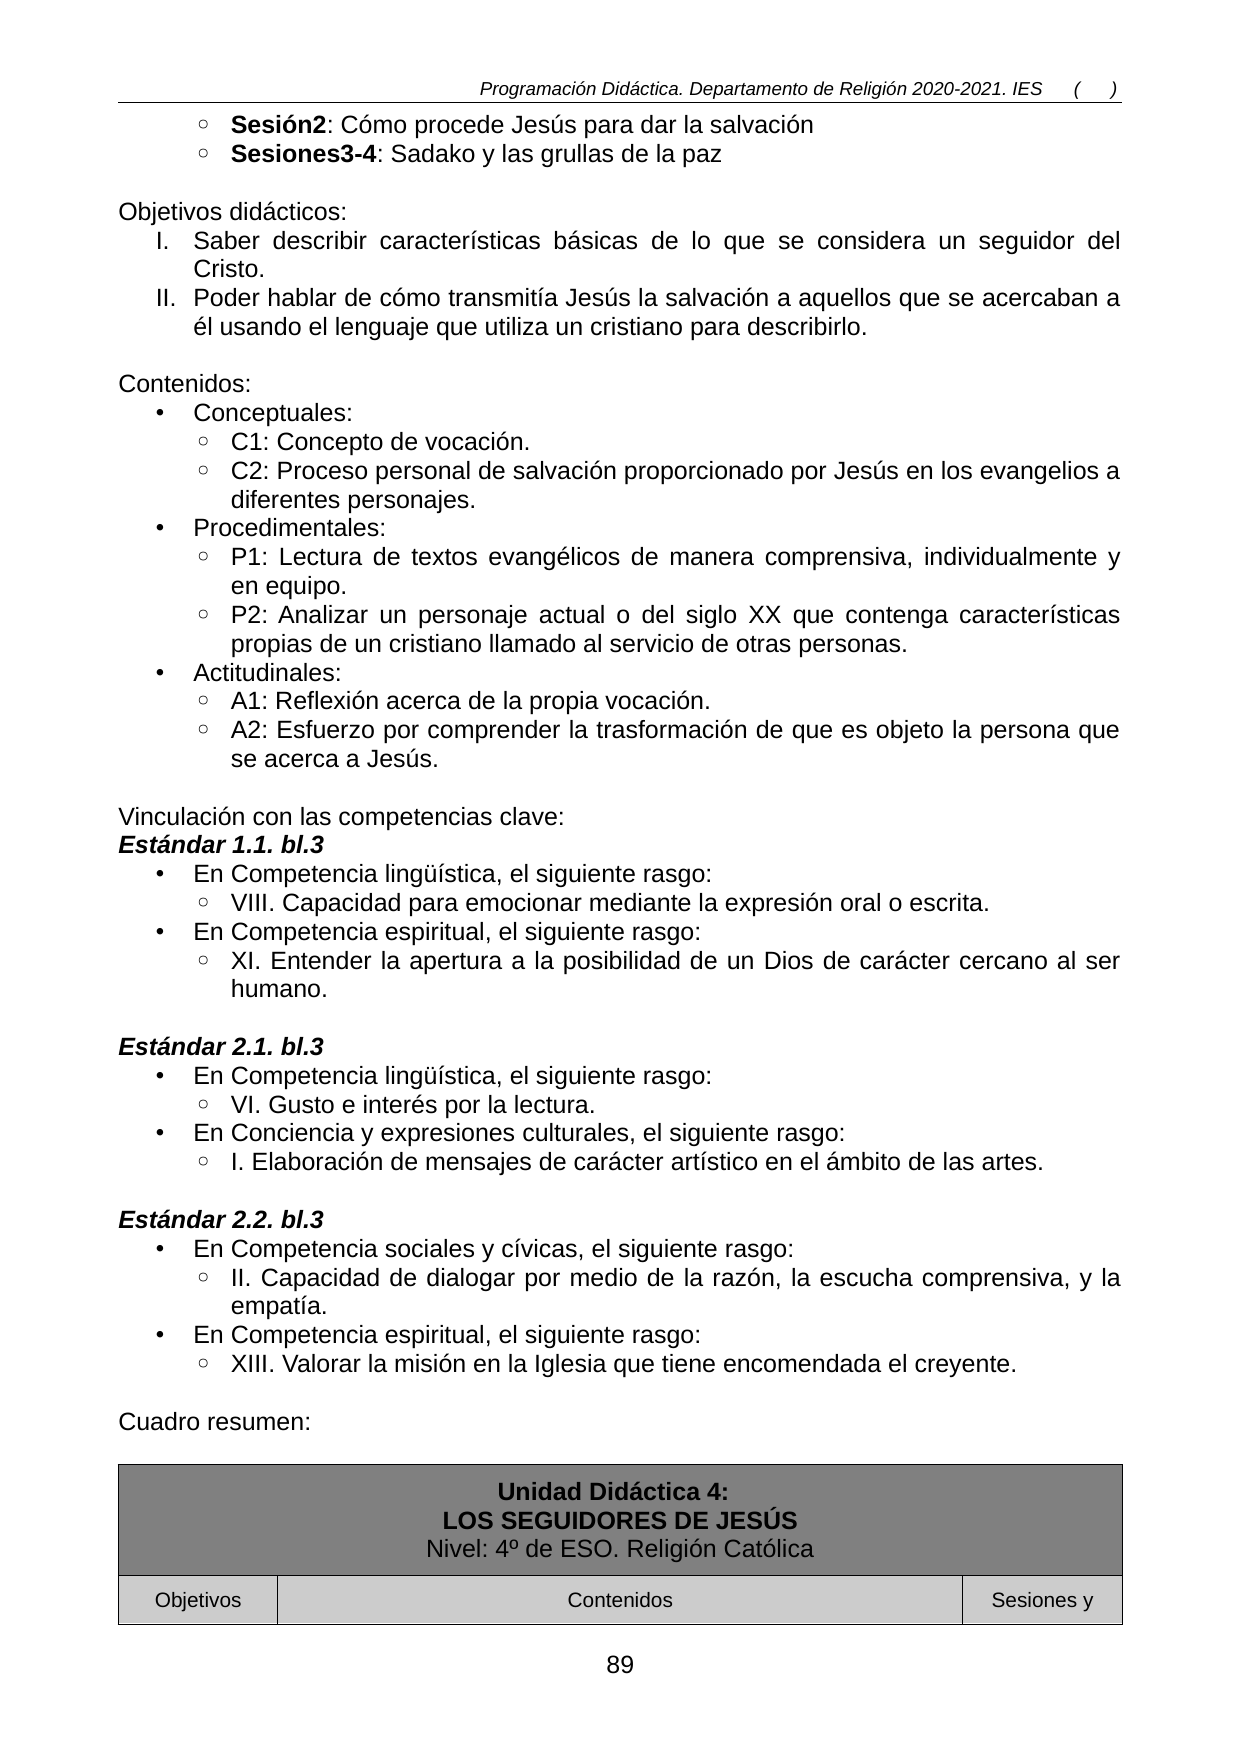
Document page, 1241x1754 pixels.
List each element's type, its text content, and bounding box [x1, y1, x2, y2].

list A2: Esfuerzo por comprender la trasformación de que es objeto la persona que se acerca a Jesús. [193, 715, 1122, 773]
list II. Capacidad de dialogar por medio de la razón, la escucha comprensiva, y la empatía. [193, 1262, 1122, 1320]
table_cell Objetivos [119, 1576, 277, 1623]
list XI. Entender la apertura a la posibilidad de un Dios de carácter cercano al ser humano. [193, 946, 1122, 1003]
text Contenidos: [118, 369, 1122, 398]
list Poder hablar de cómo transmitía Jesús la salvación a aquellos que se acercaban a él usando el lenguaje que utiliza un cristiano para describirlo. [156, 283, 1122, 341]
list Sesiones3-4: Sadako y las grullas de la paz [193, 139, 1122, 168]
list C2: Proceso personal de salvación proporcionado por Jesús en los evangelios a diferentes personajes. [193, 456, 1122, 513]
list En Competencia lingüística, el siguiente rasgo: [156, 1061, 1122, 1089]
text Estándar 2.2. bl.3 [118, 1205, 1122, 1234]
list Sesión2: Cómo procede Jesús para dar la salvación [193, 110, 1122, 139]
list Procedimentales: [156, 513, 1122, 542]
text Objetivos didácticos: [118, 197, 1122, 226]
table_header Unidad Didáctica 4: LOS SEGUIDORES DE JESÚS Nivel: 4º de ESO. Religión Católica [119, 1465, 1122, 1575]
list Conceptuales: [156, 398, 1122, 427]
text Cuadro resumen: [118, 1407, 1122, 1435]
list Actitudinales: [156, 657, 1122, 686]
table_cell Sesiones y [963, 1576, 1122, 1623]
text Vinculación con las competencias clave: [118, 802, 1122, 830]
list A1: Reflexión acerca de la propia vocación. [193, 686, 1122, 715]
table_cell Contenidos [278, 1576, 962, 1623]
list P1: Lectura de textos evangélicos de manera comprensiva, individualmente y en equipo. [193, 542, 1122, 600]
list C1: Concepto de vocación. [193, 427, 1122, 456]
list VIII. Capacidad para emocionar mediante la expresión oral o escrita. [193, 888, 1122, 917]
list Saber describir características básicas de lo que se considera un seguidor del Cristo. [156, 226, 1122, 283]
list I. Elaboración de mensajes de carácter artístico en el ámbito de las artes. [193, 1147, 1122, 1176]
text Estándar 1.1. bl.3 [118, 830, 1122, 859]
list En Competencia lingüística, el siguiente rasgo: [156, 859, 1122, 888]
list VI. Gusto e interés por la lectura. [193, 1089, 1122, 1118]
list En Conciencia y expresiones culturales, el siguiente rasgo: [156, 1118, 1122, 1147]
list En Competencia sociales y cívicas, el siguiente rasgo: [156, 1234, 1122, 1262]
list En Competencia espiritual, el siguiente rasgo: [156, 917, 1122, 946]
list En Competencia espiritual, el siguiente rasgo: [156, 1320, 1122, 1349]
list P2: Analizar un personaje actual o del siglo XX que contenga características propias de un cristiano llamado al servicio de otras personas. [193, 600, 1122, 657]
list XIII. Valorar la misión en la Iglesia que tiene encomendada el creyente. [193, 1349, 1122, 1378]
text Estándar 2.1. bl.3 [118, 1032, 1122, 1061]
